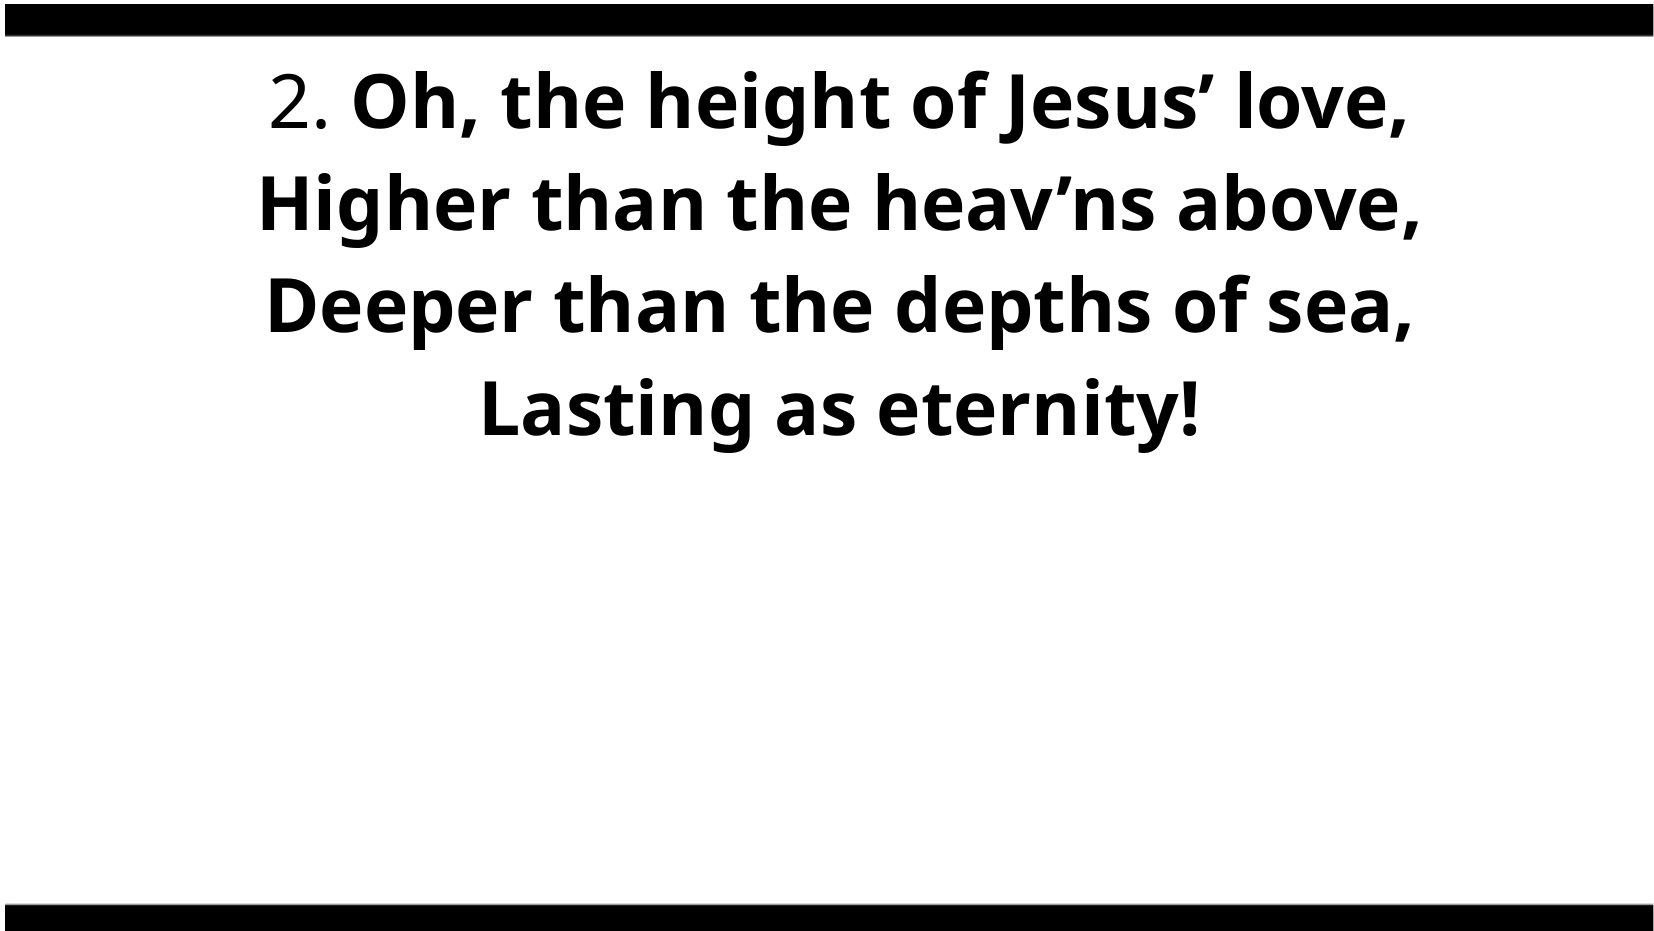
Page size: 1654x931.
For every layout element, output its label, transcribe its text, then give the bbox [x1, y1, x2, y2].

text_box 2. Oh, the height of Jesus’ love, Higher than the heav’ns above, Deeper than the depths of sea, Lasting as eternity! [60, 40, 1621, 455]
picture [5, 4, 1654, 931]
